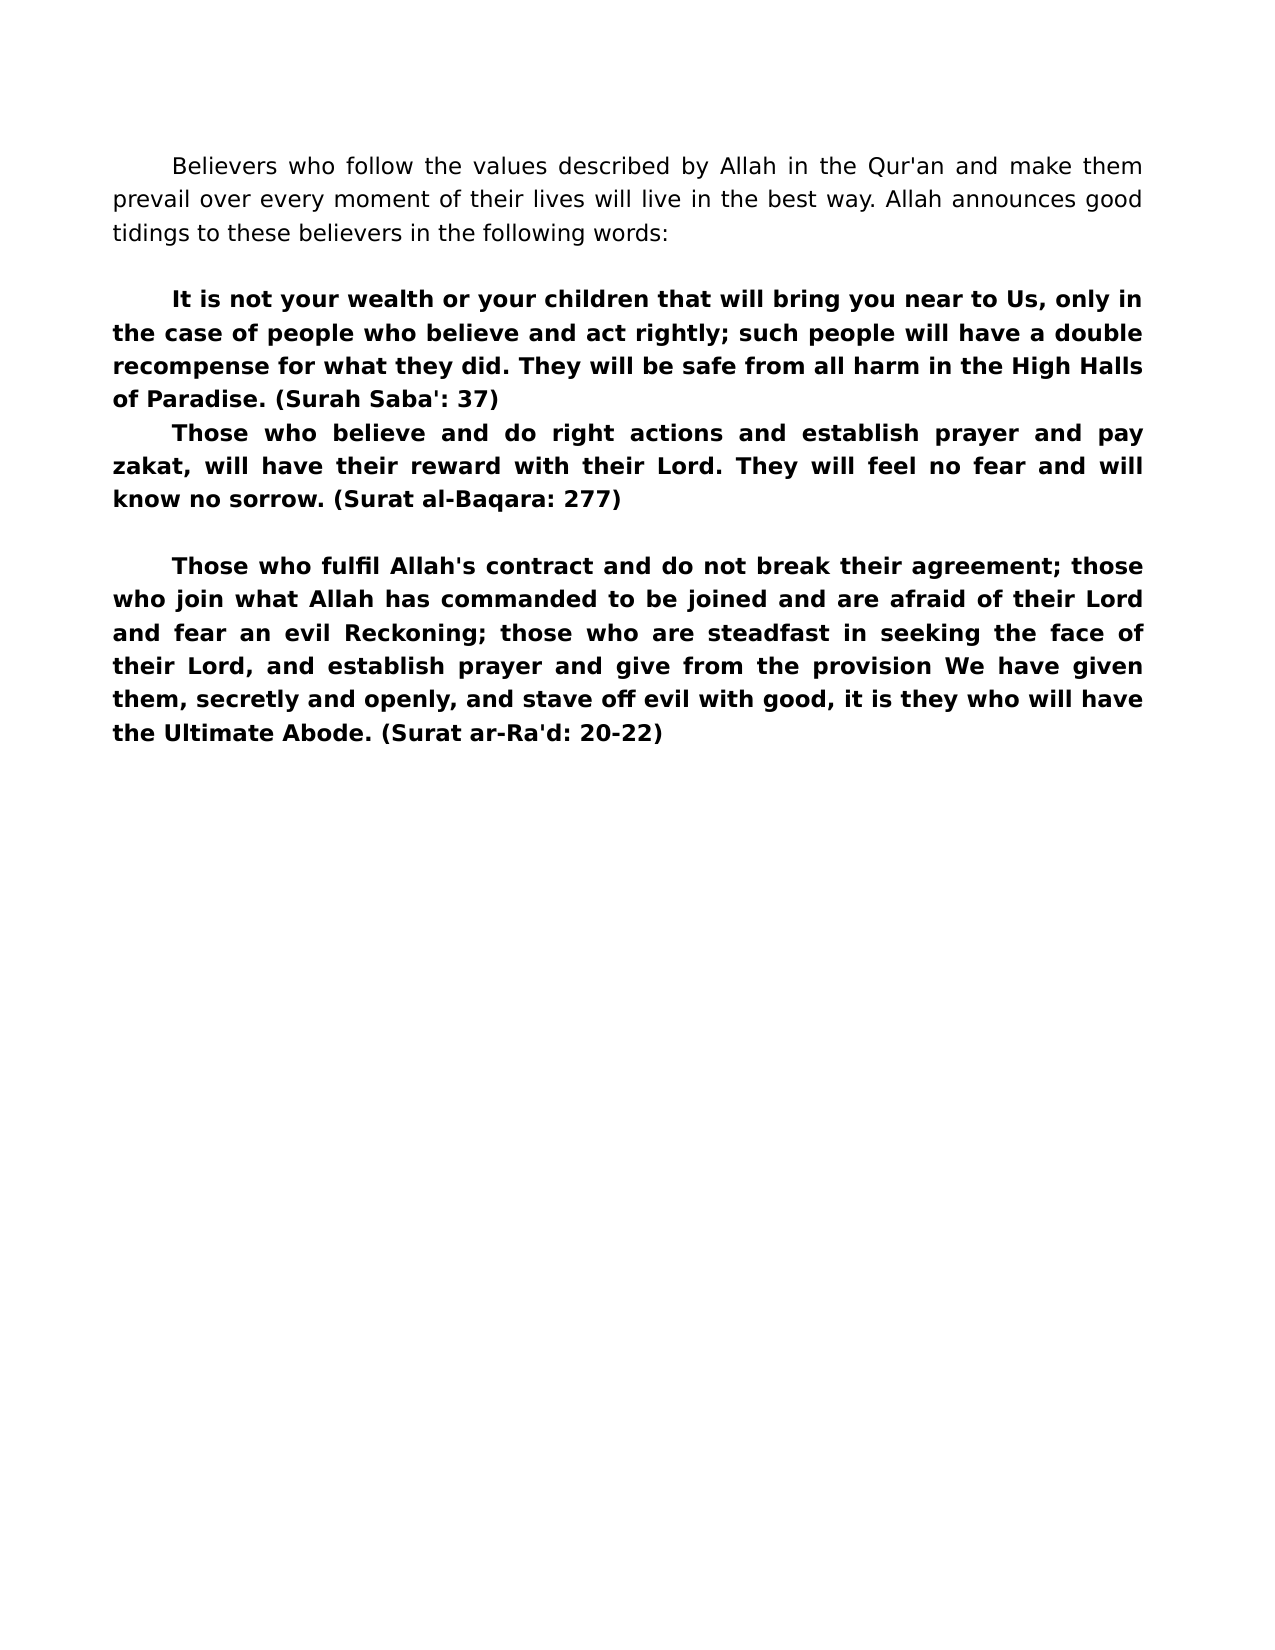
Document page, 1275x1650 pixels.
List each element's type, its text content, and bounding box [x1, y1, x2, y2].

text Those who fulfil Allah's contract and do not break their agreement; those who join what Allah has commanded to be joined and are afraid of their Lord and fear an evil Reckoning; those who are steadfast in seeking the face of their Lord, and establish prayer and give from the provision We have given them, secretly and openly, and stave off evil with good, it is they who will have the Ultimate Abode. (Surat ar-Ra'd: 20-22) [112, 548, 1145, 748]
text It is not your wealth or your children that will bring you near to Us, only in the case of people who believe and act rightly; such people will have a double recompense for what they did. They will be safe from all harm in the High Halls of Paradise. (Surah Saba': 37) [112, 281, 1145, 414]
text Those who believe and do right actions and establish prayer and pay zakat, will have their reward with their Lord. They will feel no fear and will know no sorrow. (Surat al-Baqara: 277) [112, 414, 1145, 514]
text Believers who follow the values described by Allah in the Qur'an and make them prevail over every moment of their lives will live in the best way. Allah announces good tidings to these believers in the following words: [112, 148, 1145, 248]
